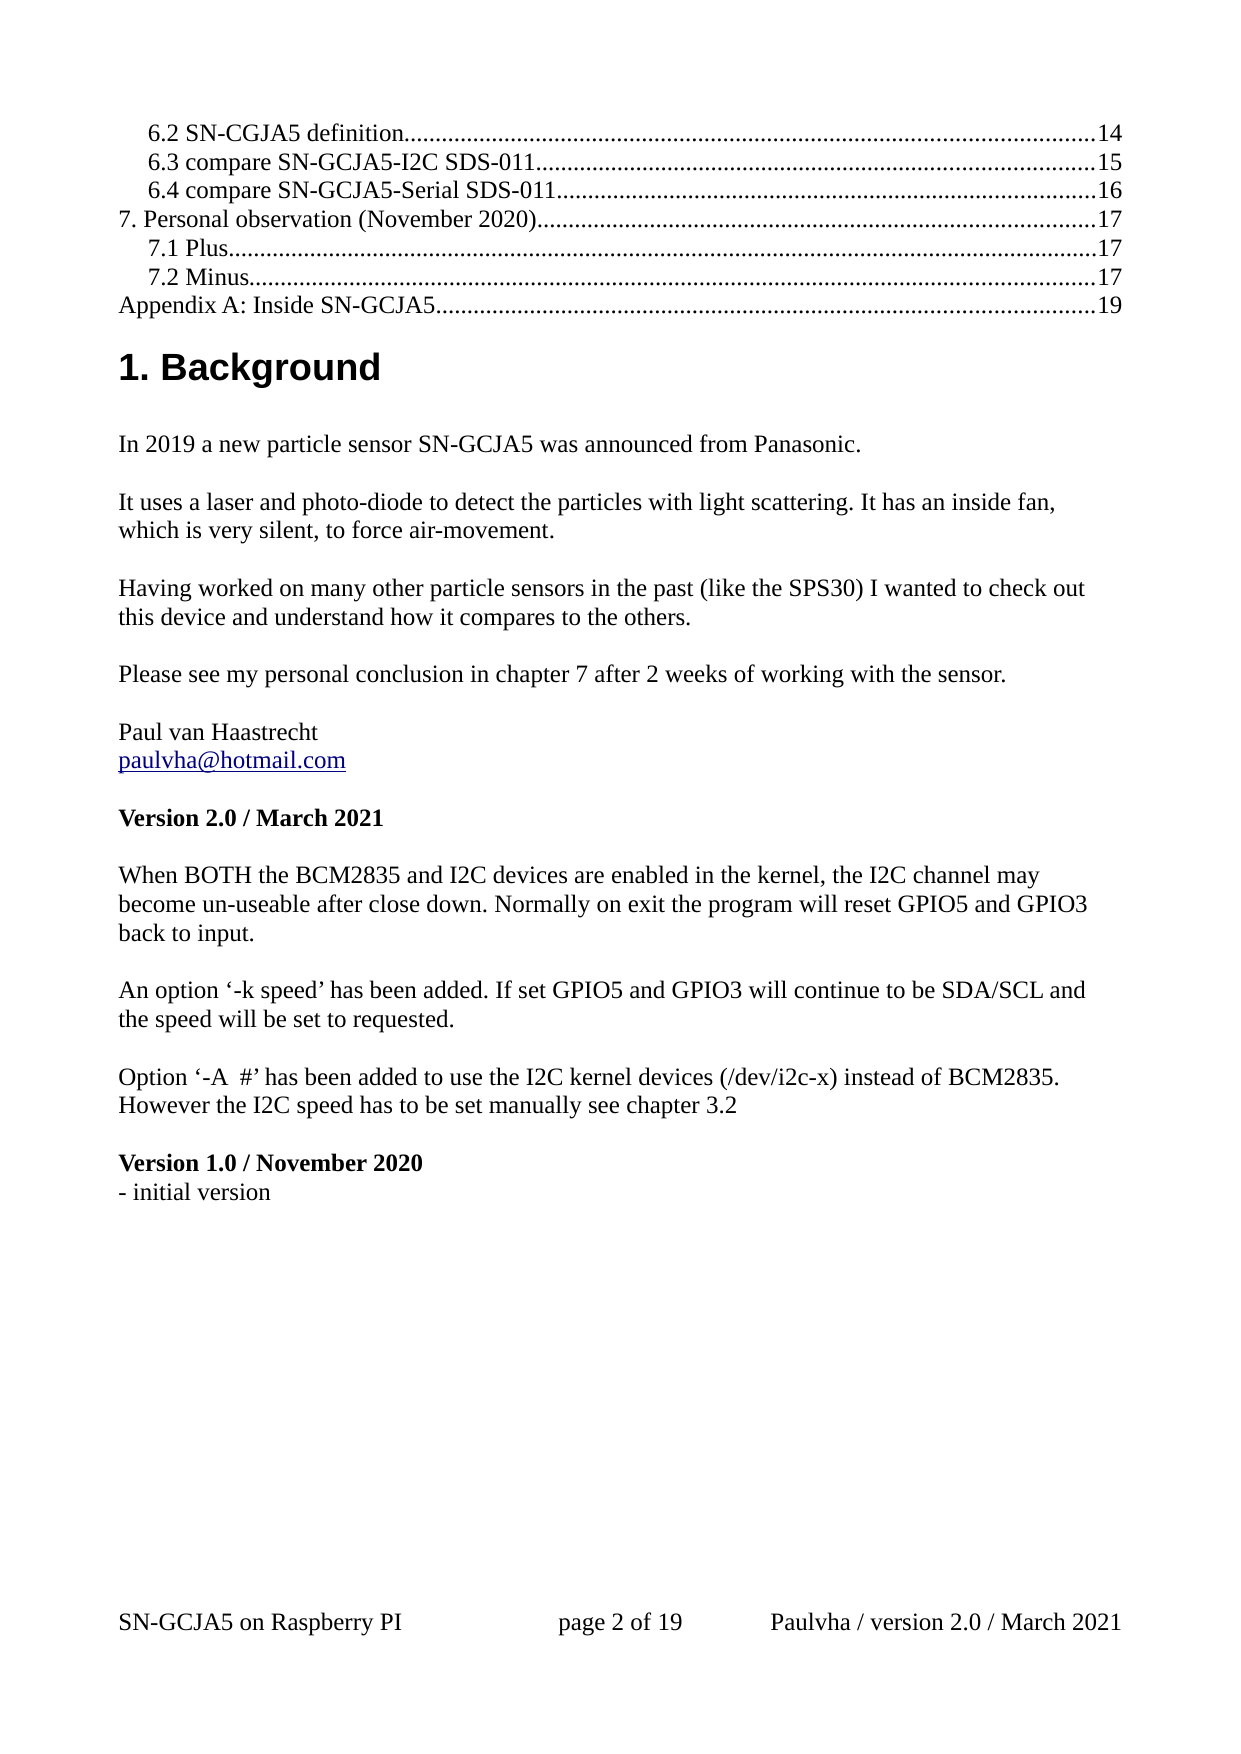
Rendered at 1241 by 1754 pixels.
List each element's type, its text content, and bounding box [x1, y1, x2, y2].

text 7.1 Plus 17 [148, 233, 1122, 262]
text 6.3 compare SN-GCJA5-I2C SDS-011 15 [148, 147, 1122, 176]
text Having worked on many other particle sensors in the past (like the SPS30) I wanted to check out this device and understand how it compares to the others. [118, 573, 1122, 631]
text Paul van Haastrecht [118, 717, 1122, 746]
text It uses a laser and photo-diode to detect the particles with light scattering. It has an inside fan, which is very silent, to force air-movement. [118, 487, 1122, 544]
subtitle 1. Background [118, 344, 1122, 388]
text An option ‘-k speed’ has been added. If set GPIO5 and GPIO3 will continue to be SDA/SCL and the speed will be set to requested. [118, 976, 1122, 1033]
text 7. Personal observation (November 2020) 17 [118, 204, 1122, 233]
text In 2019 a new particle sensor SN-GCJA5 was announced from Panasonic. [118, 429, 1122, 458]
text Option ‘-A #’ has been added to use the I2C kernel devices (/dev/i2c-x) instead of BCM2835. However the I2C speed has to be set manually see chapter 3.2 [118, 1062, 1122, 1119]
text paulvha@hotmail.com [118, 746, 1122, 774]
text 7.2 Minus 17 [148, 262, 1122, 291]
text Version 1.0 / November 2020 [118, 1148, 1122, 1177]
text Please see my personal conclusion in chapter 7 after 2 weeks of working with the sensor. [118, 659, 1122, 688]
text - initial version [118, 1177, 1122, 1206]
text 6.2 SN-CGJA5 definition 14 [148, 118, 1122, 147]
text When BOTH the BCM2835 and I2C devices are enabled in the kernel, the I2C channel may become un-useable after close down. Normally on exit the program will reset GPIO5 and GPIO3 back to input. [118, 861, 1122, 947]
text Version 2.0 / March 2021 [118, 803, 1122, 832]
text Appendix A: Inside SN-GCJA5 19 [118, 291, 1122, 319]
text 6.4 compare SN-GCJA5-Serial SDS-011 16 [148, 176, 1122, 204]
